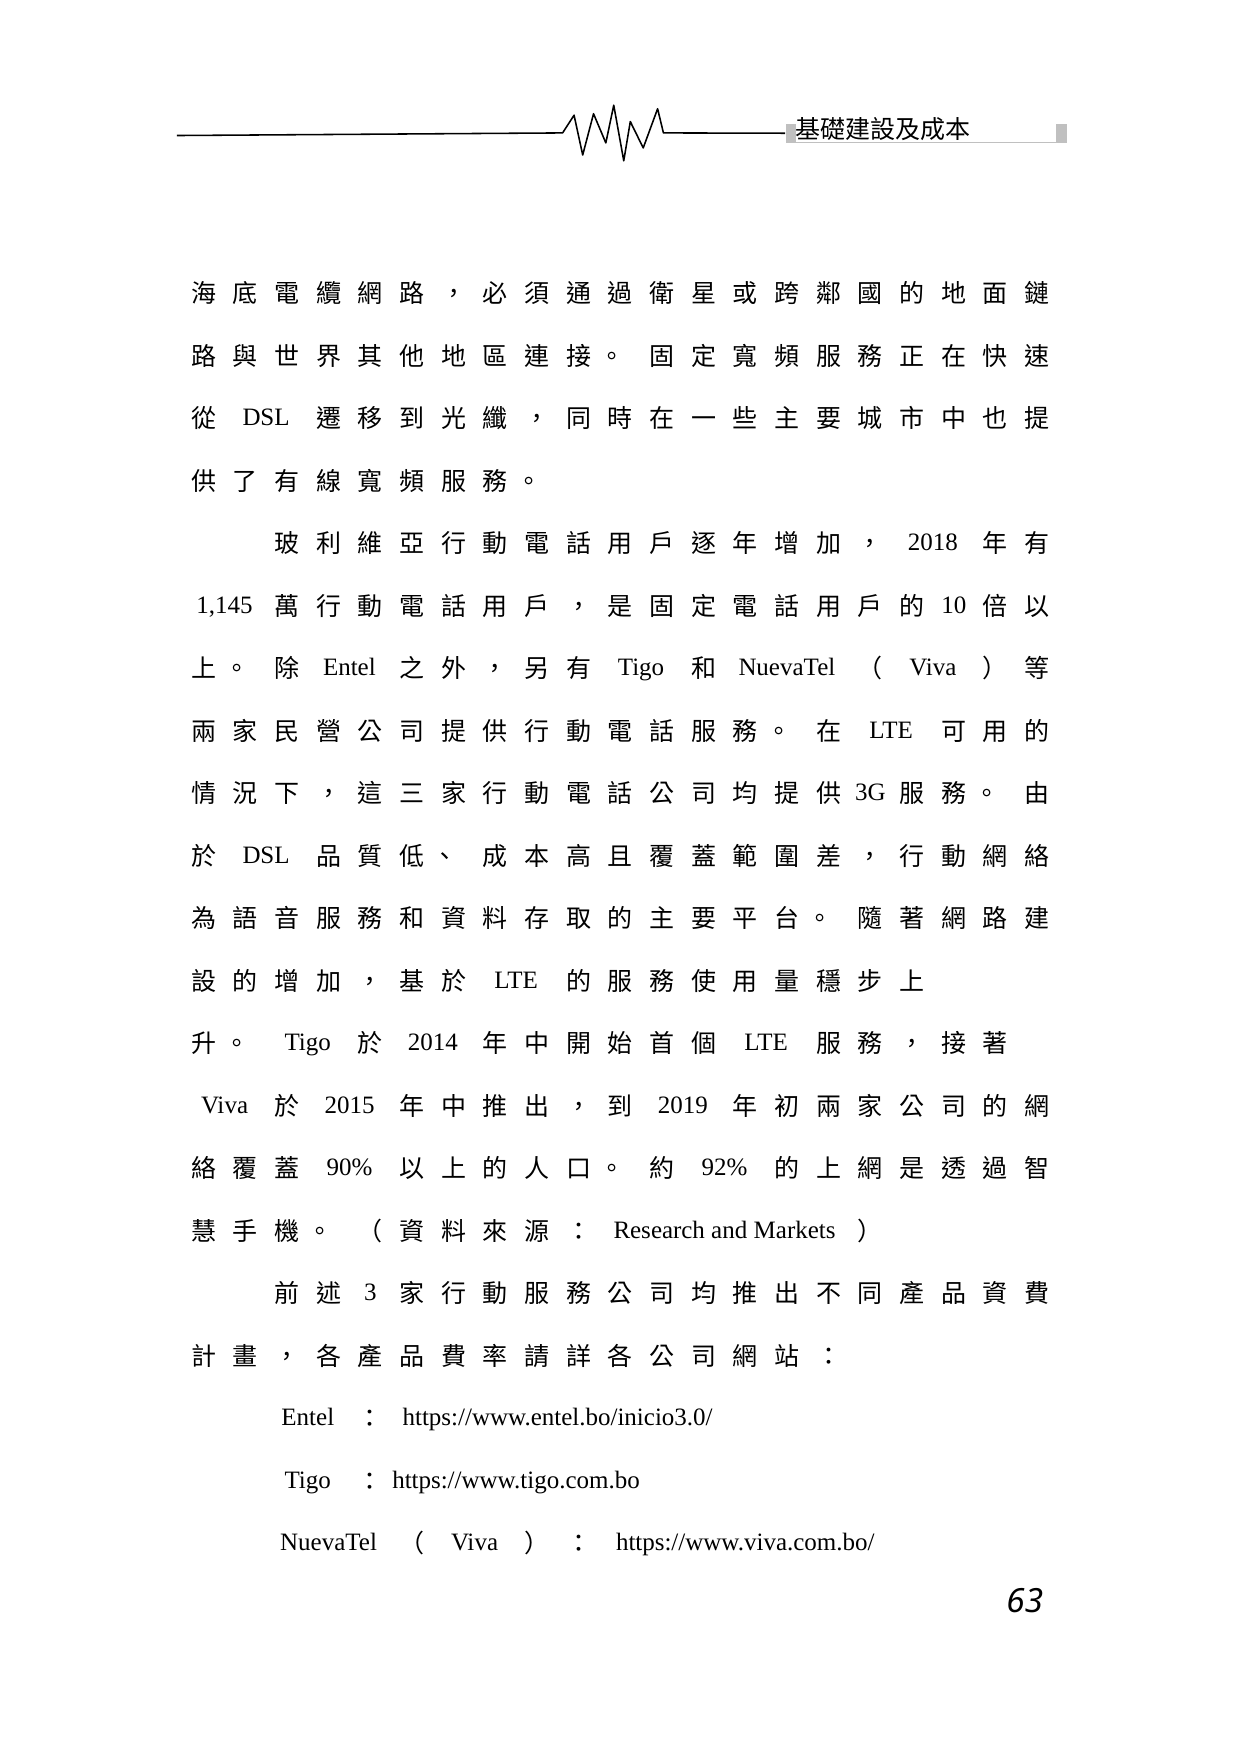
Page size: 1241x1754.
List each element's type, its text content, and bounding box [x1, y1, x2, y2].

text 前述3家行動服務公司均推出不同產品資費計畫，各產品費率請詳各公司網站： [183, 1250, 1058, 1375]
text 玻利維亞行動電話用戶逐年增加，2018年有1,145萬行動電話用戶，是固定電話用戶的10倍以上。除Entel之外，另有Tigo和NuevaTel（Viva）等兩家民營公司提供行動電話服務。在LTE可用的情況下，這三家行動電話公司均提供3G服務。由於DSL品質低、成本高且覆蓋範圍差，行動網絡為語音服務和資料存取的主要平台。隨著網路建設的增加，基於LTE的服務使用量穩步上升。Tigo於2014年中開始首個LTE服務，接著Viva於2015年中推出，到2019年初兩家公司的網絡覆蓋90%以上的人口。約92%的上網是透過智慧手機。（資料來源：Research and Markets） [183, 500, 1058, 1250]
text NuevaTel（Viva）：https://www.viva.com.bo/ [183, 1500, 1058, 1563]
text 海底電纜網路，必須通過衛星或跨鄰國的地面鏈路與世界其他地區連接。固定寬頻服務正在快速從DSL遷移到光纖，同時在一些主要城市中也提供了有線寬頻服務。 [183, 250, 1058, 500]
text Tigo：https://www.tigo.com.bo [183, 1438, 1058, 1500]
text Entel：https://www.entel.bo/inicio3.0/ [183, 1375, 1058, 1438]
